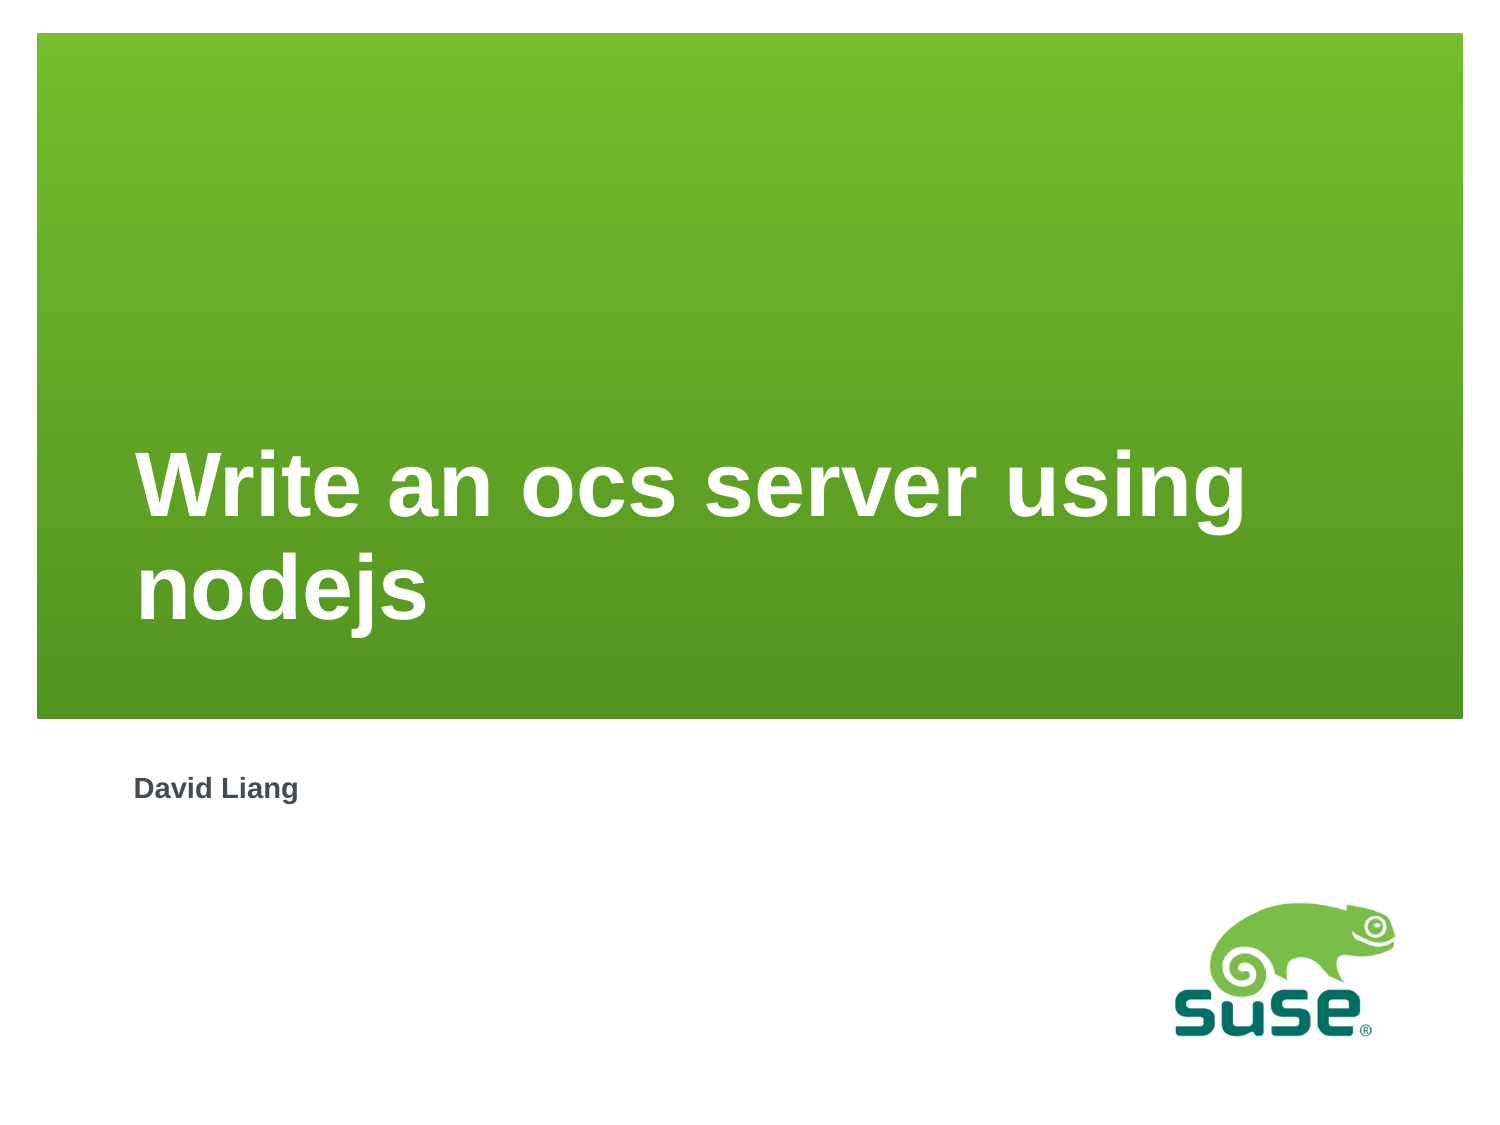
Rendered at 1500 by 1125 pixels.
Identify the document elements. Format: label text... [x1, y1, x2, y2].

list David Liang [133, 772, 758, 1125]
title Write an ocs server using nodejs [135, 388, 1409, 640]
picture [1173, 901, 1398, 1040]
